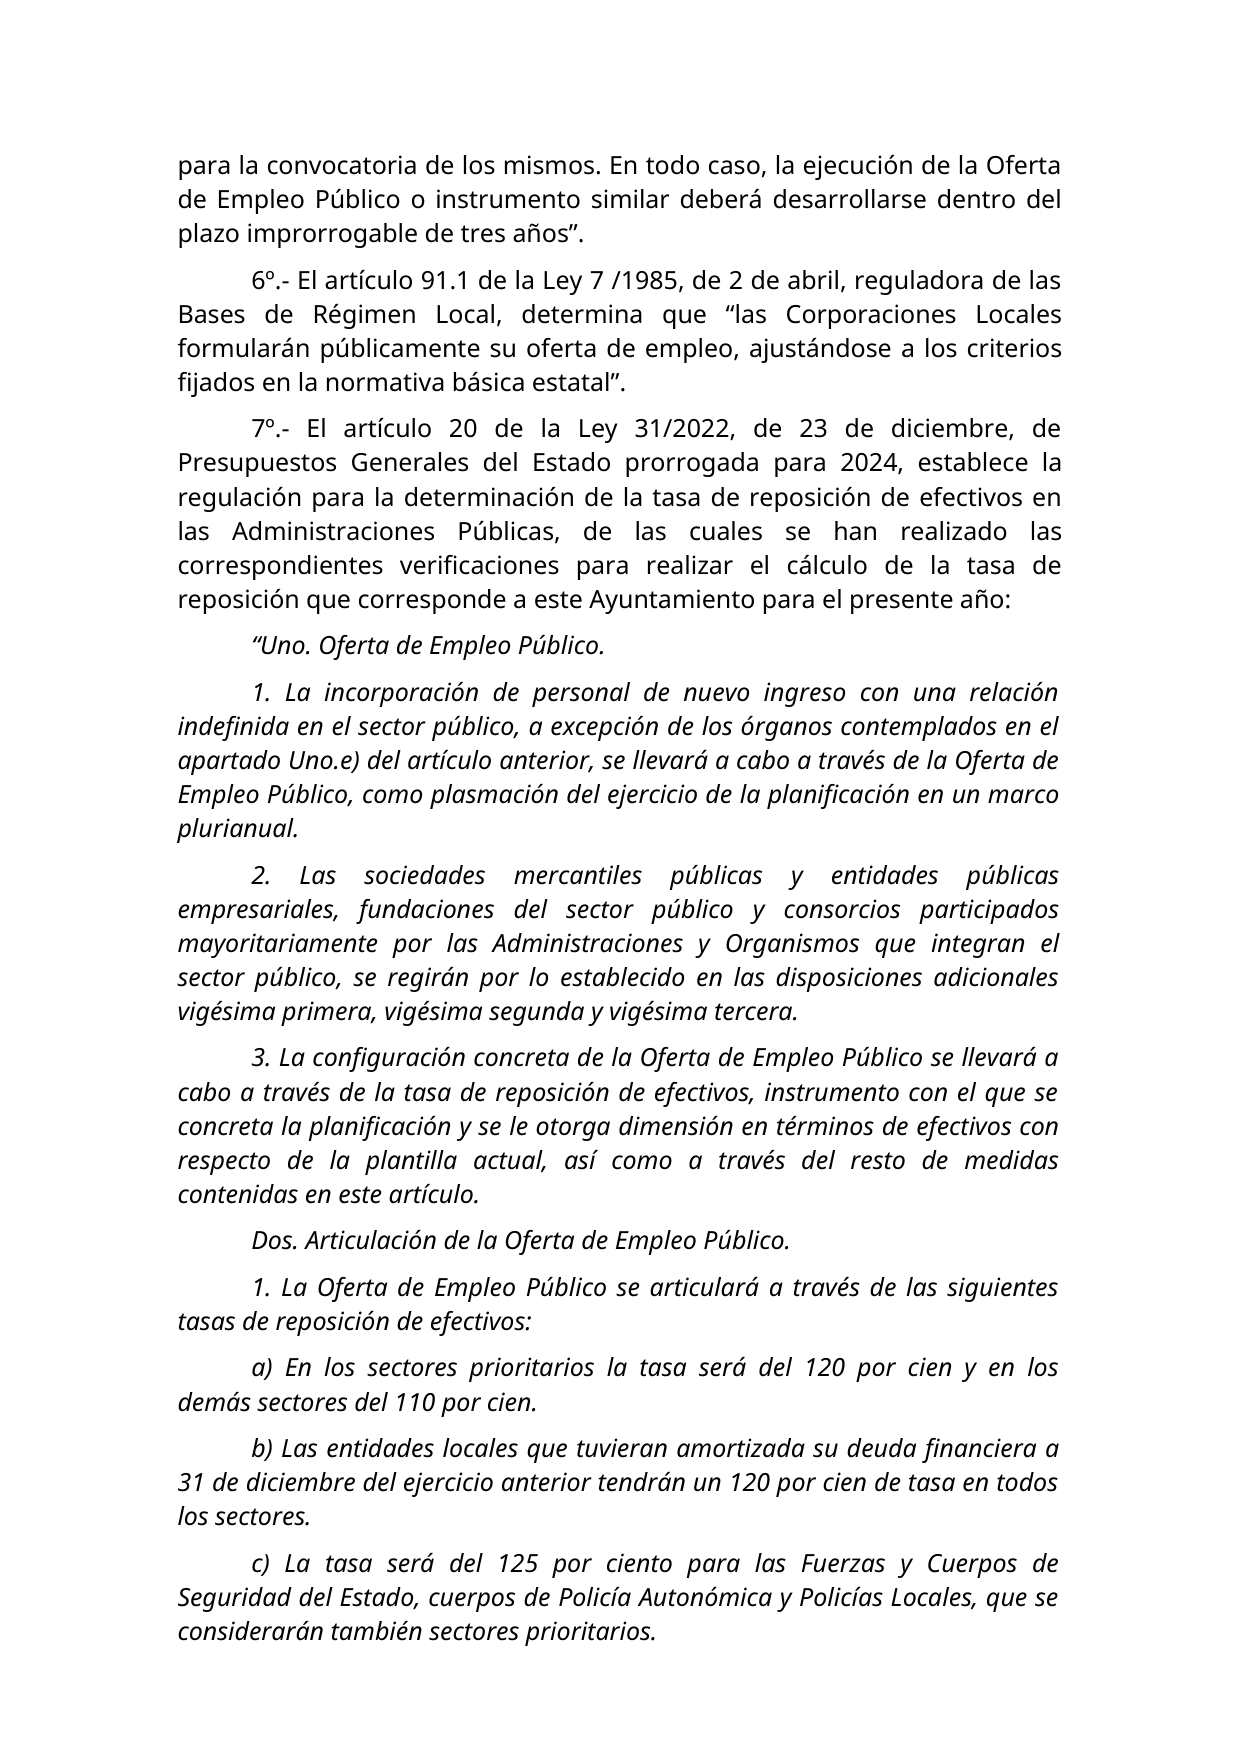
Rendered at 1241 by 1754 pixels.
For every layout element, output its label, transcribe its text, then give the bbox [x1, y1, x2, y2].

text 6º.- El artículo 91.1 de la Ley 7 /1985, de 2 de abril, reguladora de las Bases de Régimen Local, determina que “las Corporaciones Locales formularán públicamente su oferta de empleo, ajustándose a los criterios fijados en la normativa básica estatal”. [177, 262, 1063, 398]
text a) En los sectores prioritarios la tasa será del 120 por cien y en los demás sectores del 110 por cien. [177, 1350, 1063, 1418]
text c) La tasa será del 125 por ciento para las Fuerzas y Cuerpos de Seguridad del Estado, cuerpos de Policía Autonómica y Policías Locales, que se considerarán también sectores prioritarios. [177, 1545, 1063, 1648]
text 3. La configuración concreta de la Oferta de Empleo Público se llevará a cabo a través de la tasa de reposición de efectivos, instrumento con el que se concreta la planificación y se le otorga dimensión en términos de efectivos con respecto de la plantilla actual, así como a través del resto de medidas contenidas en este artículo. [177, 1040, 1063, 1210]
text 1. La Oferta de Empleo Público se articulará a través de las siguientes tasas de reposición de efectivos: [177, 1269, 1063, 1338]
text b) Las entidades locales que tuvieran amortizada su deuda financiera a 31 de diciembre del ejercicio anterior tendrán un 120 por cien de tasa en todos los sectores. [177, 1431, 1063, 1533]
text 2. Las sociedades mercantiles públicas y entidades públicas empresariales, fundaciones del sector público y consorcios participados mayoritariamente por las Administraciones y Organismos que integran el sector público, se regirán por lo establecido en las disposiciones adicionales vigésima primera, vigésima segunda y vigésima tercera. [177, 857, 1063, 1028]
text 1. La incorporación de personal de nuevo ingreso con una relación indefinida en el sector público, a excepción de los órganos contemplados en el apartado Uno.e) del artículo anterior, se llevará a cabo a través de la Oferta de Empleo Público, como plasmación del ejercicio de la planificación en un marco plurianual. [177, 674, 1063, 845]
text Dos. Articulación de la Oferta de Empleo Público. [177, 1223, 1063, 1257]
text para la convocatoria de los mismos. En todo caso, la ejecución de la Oferta de Empleo Público o instrumento similar deberá desarrollarse dentro del plazo improrrogable de tres años”. [177, 148, 1063, 250]
text “Uno. Oferta de Empleo Público. [177, 628, 1063, 662]
text 7º.- El artículo 20 de la Ley 31/2022, de 23 de diciembre, de Presupuestos Generales del Estado prorrogada para 2024, establece la regulación para la determinación de la tasa de reposición de efectivos en las Administraciones Públicas, de las cuales se han realizado las correspondientes verificaciones para realizar el cálculo de la tasa de reposición que corresponde a este Ayuntamiento para el presente año: [177, 411, 1063, 615]
